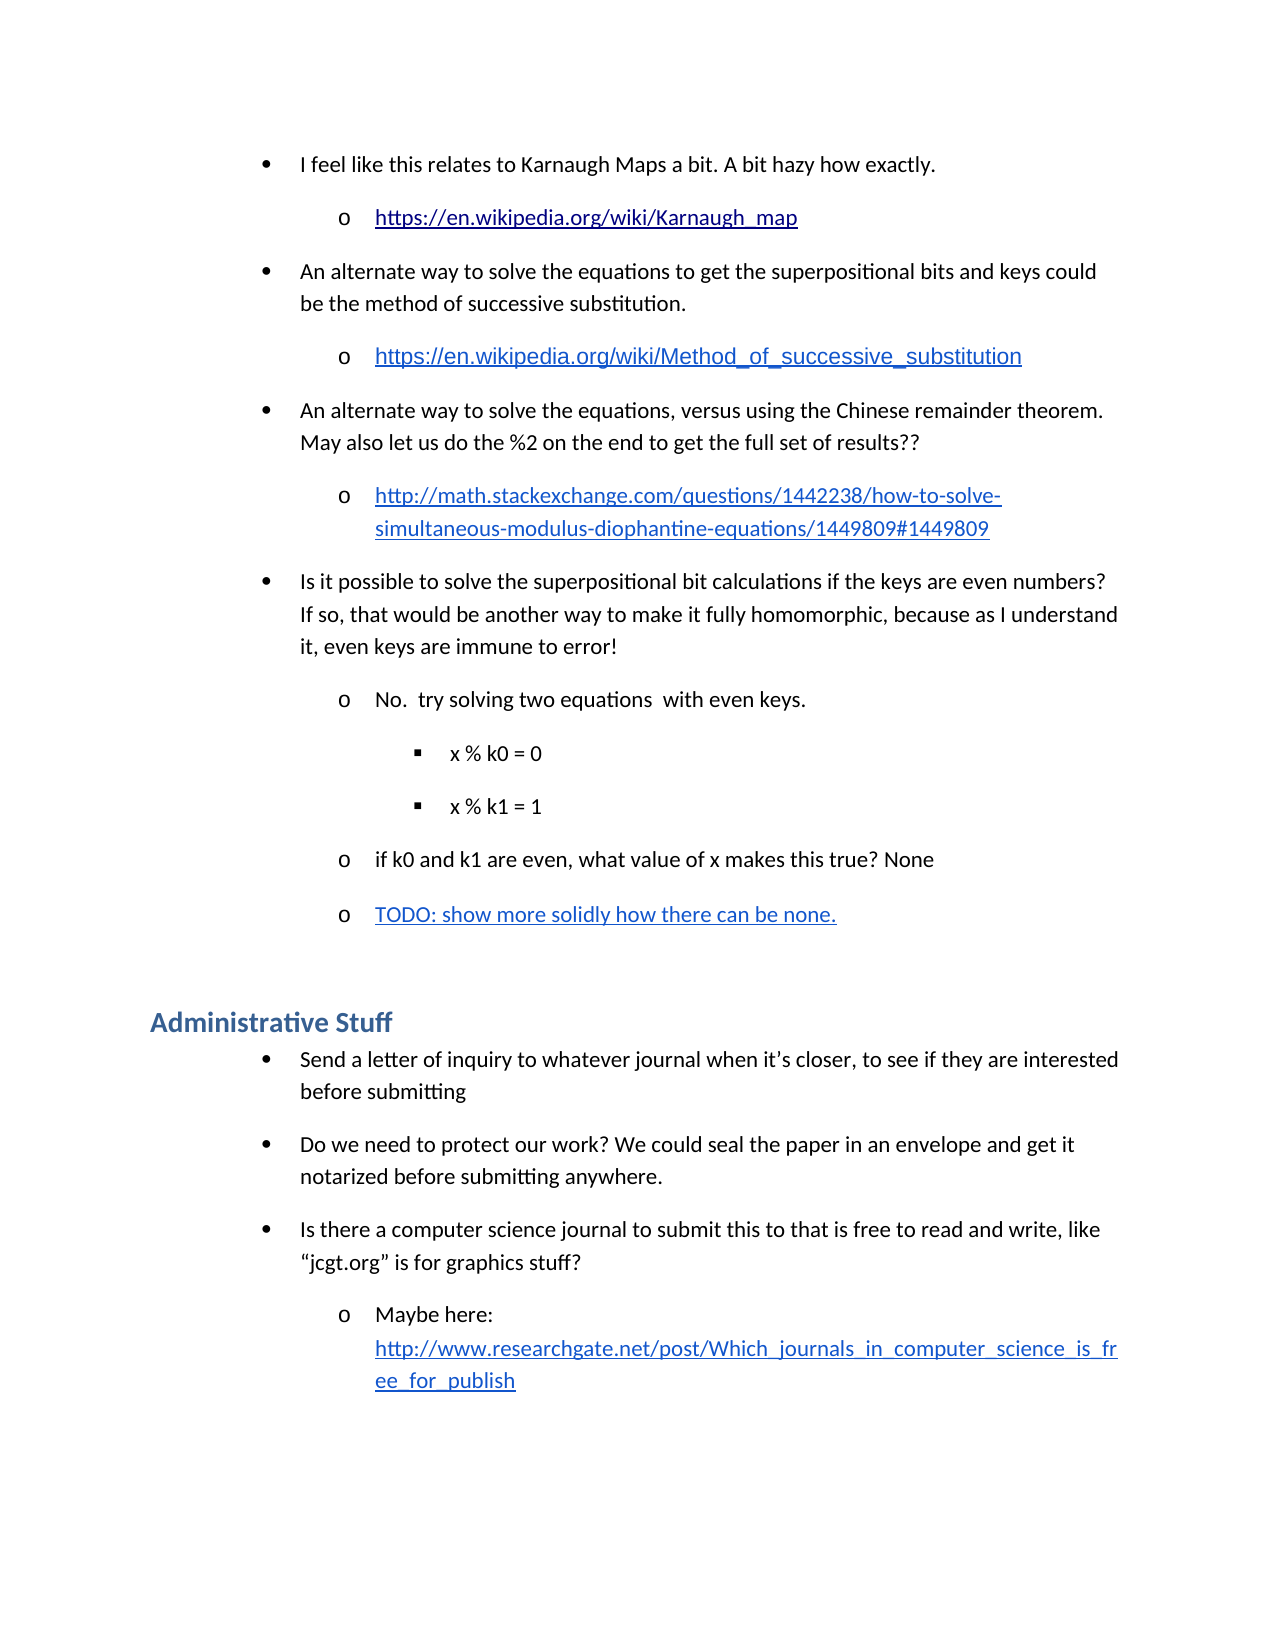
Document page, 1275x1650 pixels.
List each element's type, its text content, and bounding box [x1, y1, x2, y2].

list Is there a computer science journal to submit this to that is free to read and write, like “jcgt.org” is for graphics stuff? [262, 1215, 1125, 1276]
list http://math.stackexchange.com/questions/1442238/how-to-solve-simultaneous-modulus-diophantine-equations/1449809#1449809 [337, 481, 1125, 542]
list An alternate way to solve the equations, versus using the Chinese remainder theorem. May also let us do the %2 on the end to get the full set of results?? [262, 396, 1125, 456]
list Do we need to protect our work? We could seal the paper in an envelope and get it notarized before submitting anywhere. [262, 1130, 1125, 1190]
list x % k0 = 0 [412, 739, 1125, 767]
list https://en.wikipedia.org/wiki/Method_of_successive_substitution [337, 343, 1125, 371]
list TODO: show more solidly how there can be none. [337, 900, 1125, 929]
list Is it possible to solve the superpositional bit calculations if the keys are even numbers? If so, that would be another way to make it fully homomorphic, because as I understand it, even keys are immune to error! [262, 567, 1125, 660]
list I feel like this relates to Karnaugh Maps a bit. A bit hazy how exactly. [262, 150, 1125, 178]
list x % k1 = 1 [412, 792, 1125, 820]
list An alternate way to solve the equations to get the superpositional bits and keys could be the method of successive substitution. [262, 257, 1125, 318]
list Maybe here: http://www.researchgate.net/post/Which_journals_in_computer_science_is_free_for_publish [337, 1301, 1125, 1394]
list if k0 and k1 are even, what value of x makes this true? None [337, 845, 1125, 874]
list No. try solving two equations with even keys. [337, 685, 1125, 714]
subtitle Administrative Stuff [150, 1004, 1125, 1040]
list Send a letter of inquiry to whatever journal when it’s closer, to see if they are interested before submitting [262, 1045, 1125, 1105]
list https://en.wikipedia.org/wiki/Karnaugh_map [337, 203, 1125, 232]
